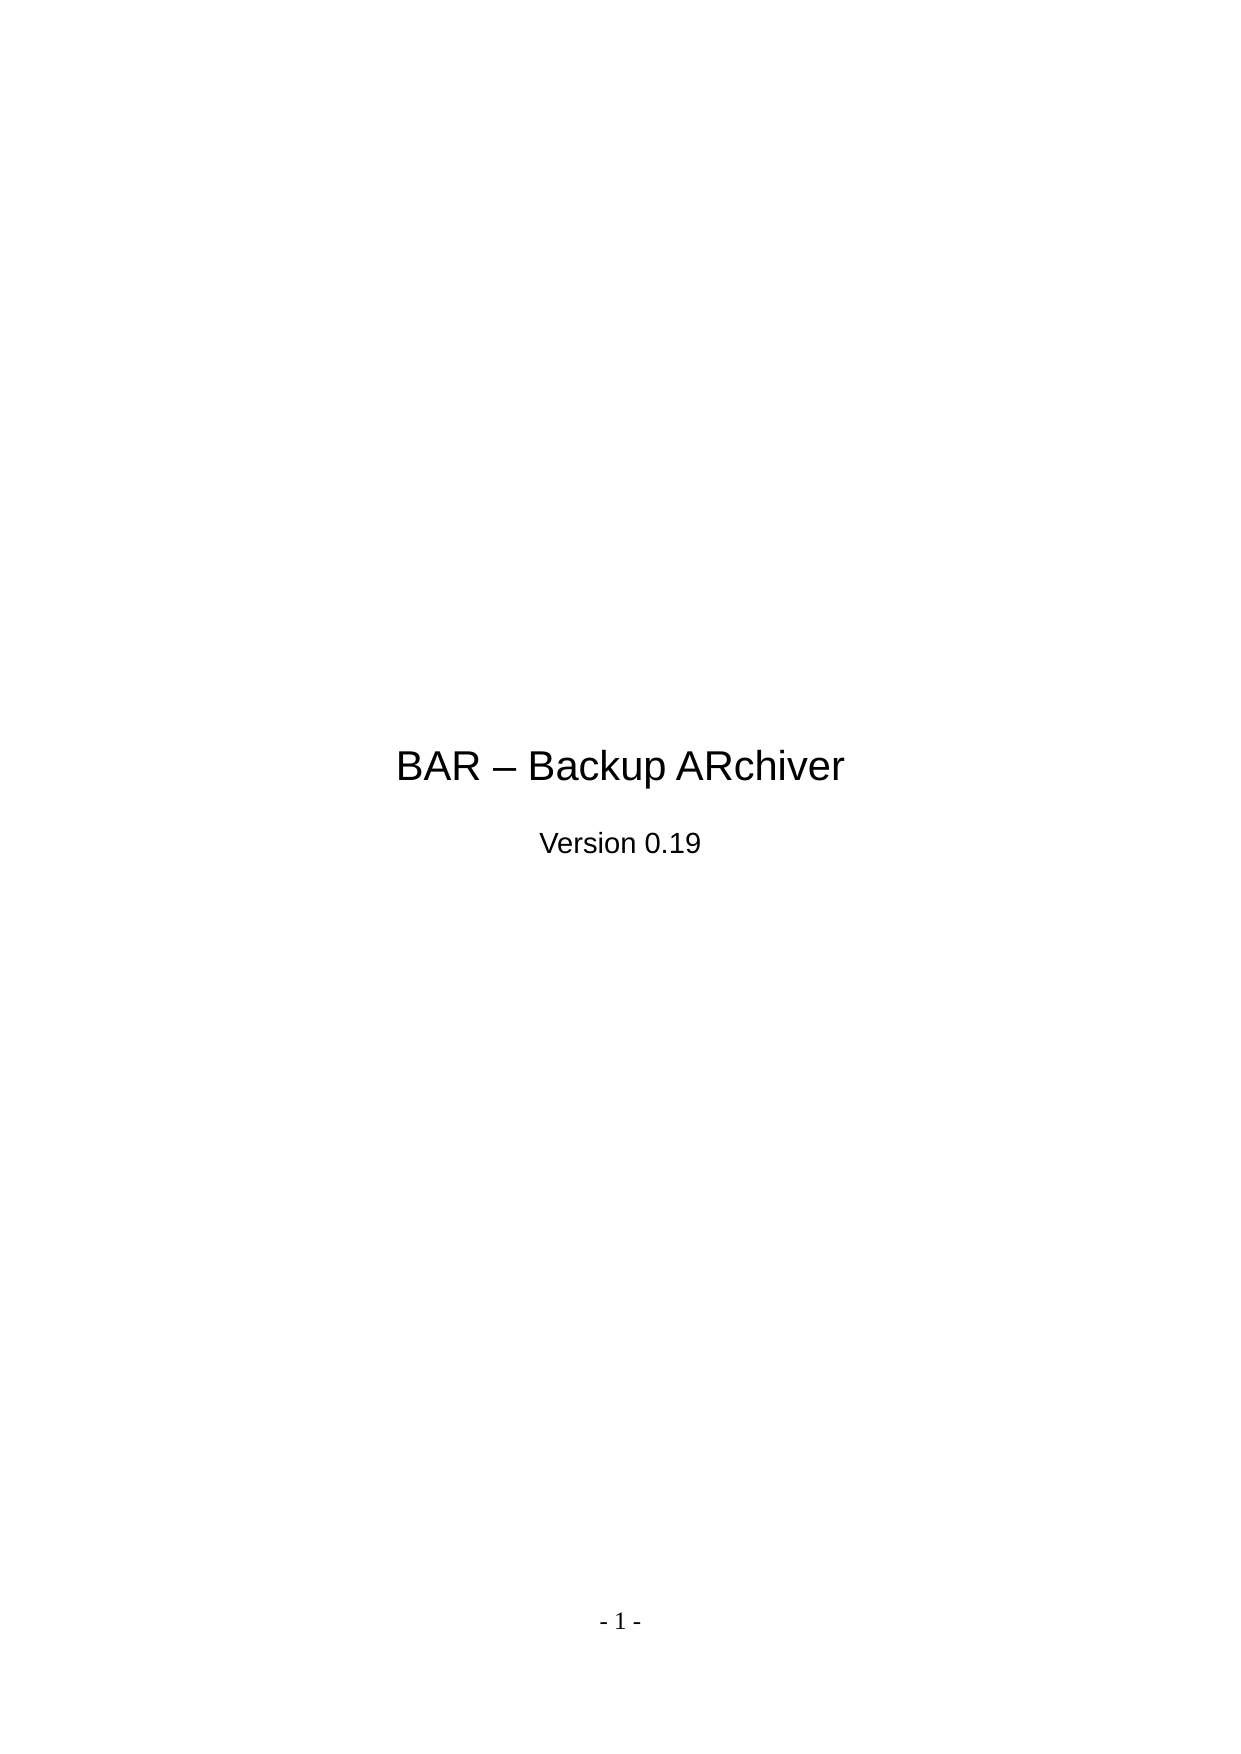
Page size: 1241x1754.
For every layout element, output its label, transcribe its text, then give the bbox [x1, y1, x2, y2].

subtitle BAR – Backup ARchiver [118, 741, 1122, 789]
subtitle Version 0.19 [118, 826, 1122, 860]
